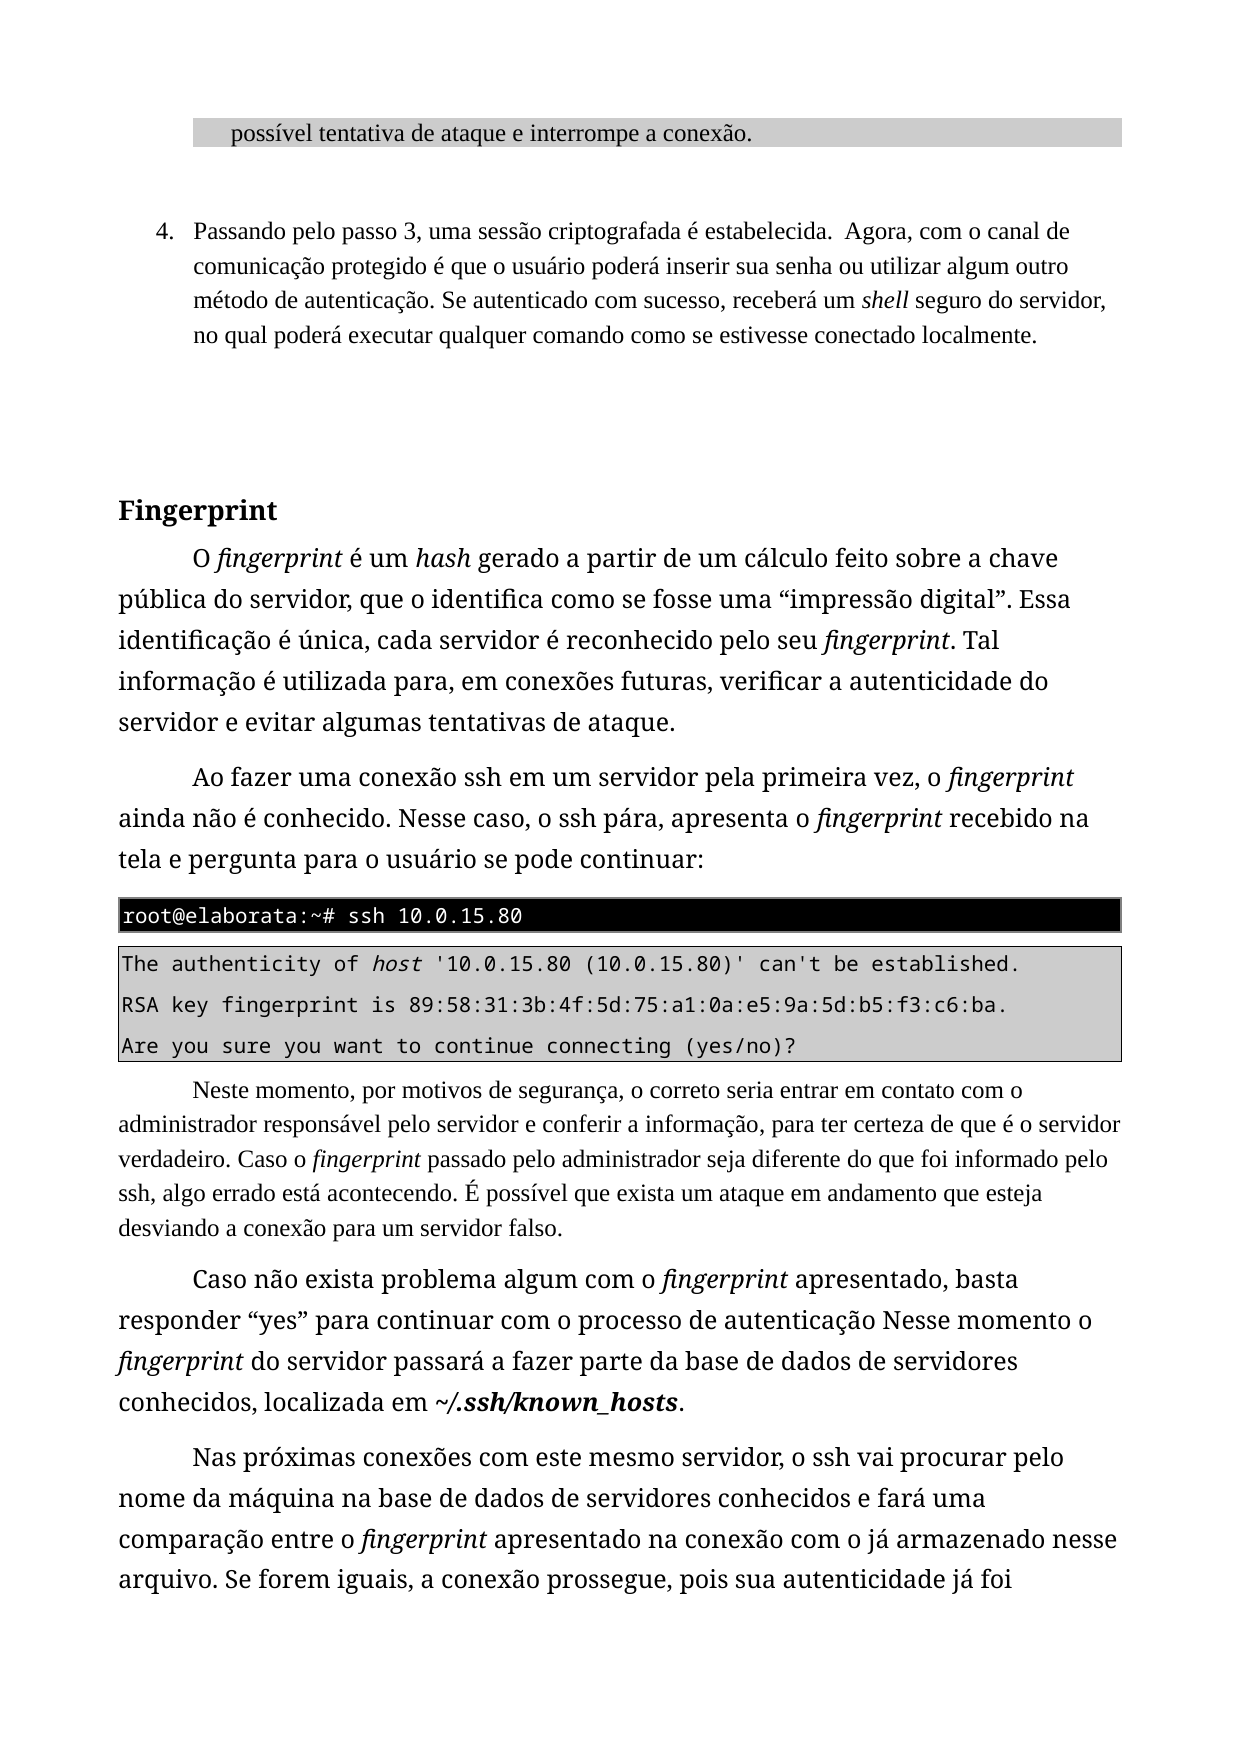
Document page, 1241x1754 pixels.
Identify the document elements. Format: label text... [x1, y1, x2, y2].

text Ao fazer uma conexão ssh em um servidor pela primeira vez, o fingerprint ainda não é conhecido. Nesse caso, o ssh pára, apresenta o fingerprint recebido na tela e pergunta para o usuário se pode continuar: [118, 760, 1122, 875]
text O fingerprint é um hash gerado a partir de um cálculo feito sobre a chave pública do servidor, que o identifica como se fosse uma “impressão digital”. Essa identificação é única, cada servidor é reconhecido pelo seu fingerprint. Tal informação é utilizada para, em conexões futuras, verificar a autenticidade do servidor e evitar algumas tentativas de ataque. [118, 541, 1122, 738]
text RSA key fingerprint is 89:58:31:3b:4f:5d:75:a1:0a:e5:9a:5d:b5:f3:c6:ba. [119, 987, 1121, 1018]
text The authenticity of host '10.0.15.80 (10.0.15.80)' can't be established. [119, 947, 1121, 977]
text Neste momento, por motivos de segurança, o correto seria entrar em contato com o administrador responsável pelo servidor e conferir a informação, para ter certeza de que é o servidor verdadeiro. Caso o fingerprint passado pelo administrador seja diferente do que foi informado pelo ssh, algo errado está acontecendo. É possível que exista um ataque em andamento que esteja desviando a conexão para um servidor falso. [118, 1075, 1122, 1241]
text Nas próximas conexões com este mesmo servidor, o ssh vai procurar pelo nome da máquina na base de dados de servidores conhecidos e fará uma comparação entre o fingerprint apresentado na conexão com o já armazenado nesse arquivo. Se forem iguais, a conexão prossegue, pois sua autenticidade já foi [118, 1439, 1122, 1596]
text Are you sure you want to continue connecting (yes/no)? [119, 1028, 1121, 1061]
text root@elaborata:~# ssh 10.0.15.80 [120, 899, 1120, 931]
subtitle Fingerprint [118, 492, 1122, 528]
list Passando pelo passo 3, uma sessão criptografada é estabelecida. Agora, com o canal de comunicação protegido é que o usuário poderá inserir sua senha ou utilizar algum outro método de autenticação. Se autenticado com sucesso, receberá um shell seguro do servidor, no qual poderá executar qualquer comando como se estivesse conectado localmente. [156, 216, 1122, 348]
list possível tentativa de ataque e interrompe a conexão. [193, 118, 1122, 147]
text Caso não exista problema algum com o fingerprint apresentado, basta responder “yes” para continuar com o processo de autenticação Nesse momento o fingerprint do servidor passará a fazer parte da base de dados de servidores conhecidos, localizada em ~/.ssh/known_hosts. [118, 1262, 1122, 1418]
